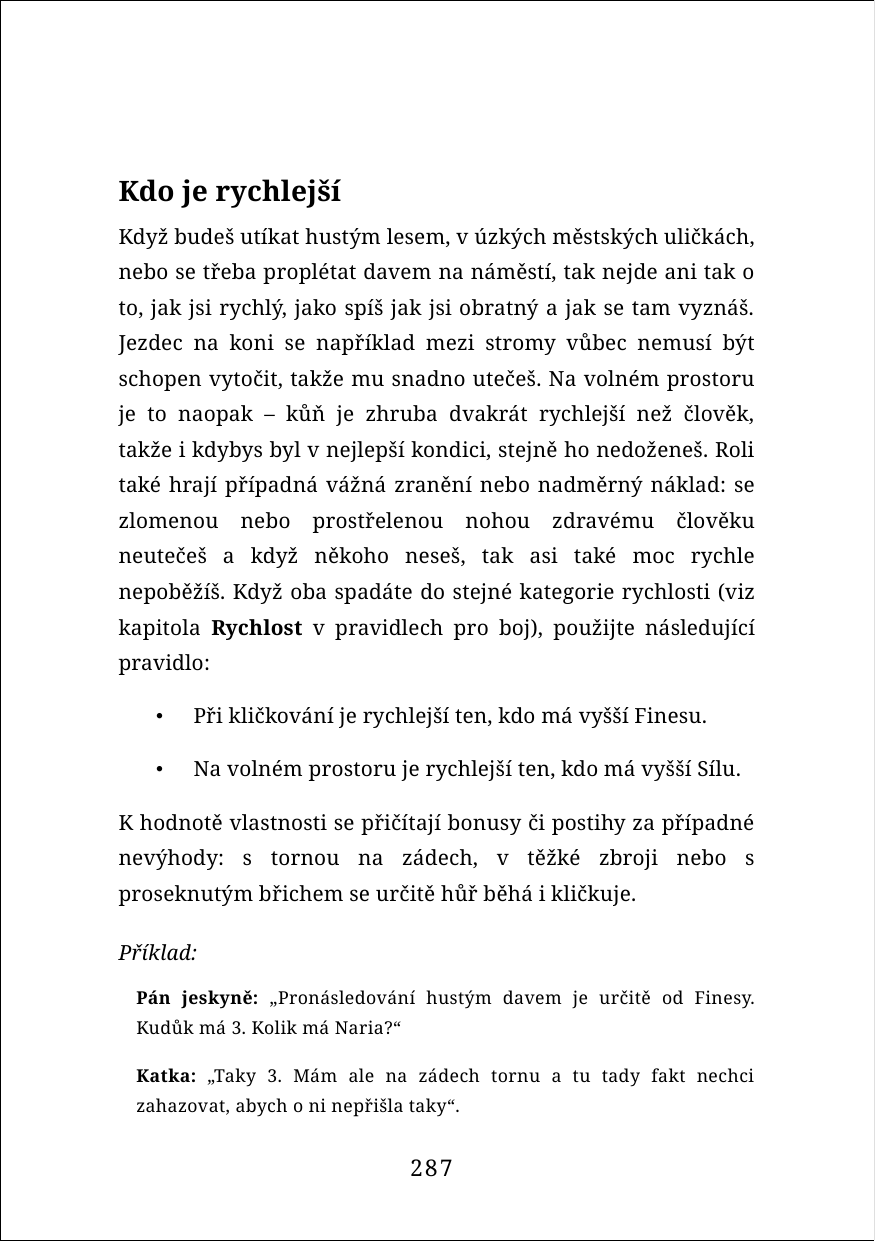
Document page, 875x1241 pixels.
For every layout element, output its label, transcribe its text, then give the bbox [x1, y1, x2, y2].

text K hodnotě vlastnosti se přičítají bonusy či postihy za případné nevýhody: s tornou na zádech, v těžké zbroji nebo s proseknutým břichem se určitě hůř běhá i kličkuje. [118, 808, 756, 907]
text Když budeš utíkat hustým lesem, v úzkých městských uličkách, nebo se třeba proplétat davem na náměstí, tak nejde ani tak o to, jak jsi rychlý, jako spíš jak jsi obratný a jak se tam vyznáš. Jezdec na koni se například mezi stromy vůbec nemusí být schopen vytočit, takže mu snadno utečeš. Na volném prostoru je to naopak – kůň je zhruba dvakrát rychlejší než člověk, takže i kdybys byl v nejlepší kondici, stejně ho nedoženeš. Roli také hrají případná vážná zranění nebo nadměrný náklad: se zlomenou nebo prostřelenou nohou zdravému člověku neutečeš a když někoho neseš, tak asi také moc rychle nepoběžíš. Když oba spadáte do stejné kategorie rychlosti (viz kapitola Rychlost v pravidlech pro boj), použijte následující pravidlo: [118, 222, 756, 677]
list Při kličkování je rychlejší ten, kdo má vyšší Finesu. [156, 701, 756, 730]
subtitle Kdo je rychlejší [118, 172, 756, 210]
text Pán jeskyně: „Pronásledování hustým davem je určitě od Finesy. Kudůk má 3. Kolik má Naria?“ [136, 985, 756, 1040]
text Katka: „Taky 3. Mám ale na zádech tornu a tu tady fakt nechci zahazovat, abych o ni nepřišla taky“. [136, 1063, 756, 1118]
text Příklad: [118, 938, 756, 966]
list Na volném prostoru je rychlejší ten, kdo má vyšší Sílu. [156, 754, 756, 783]
